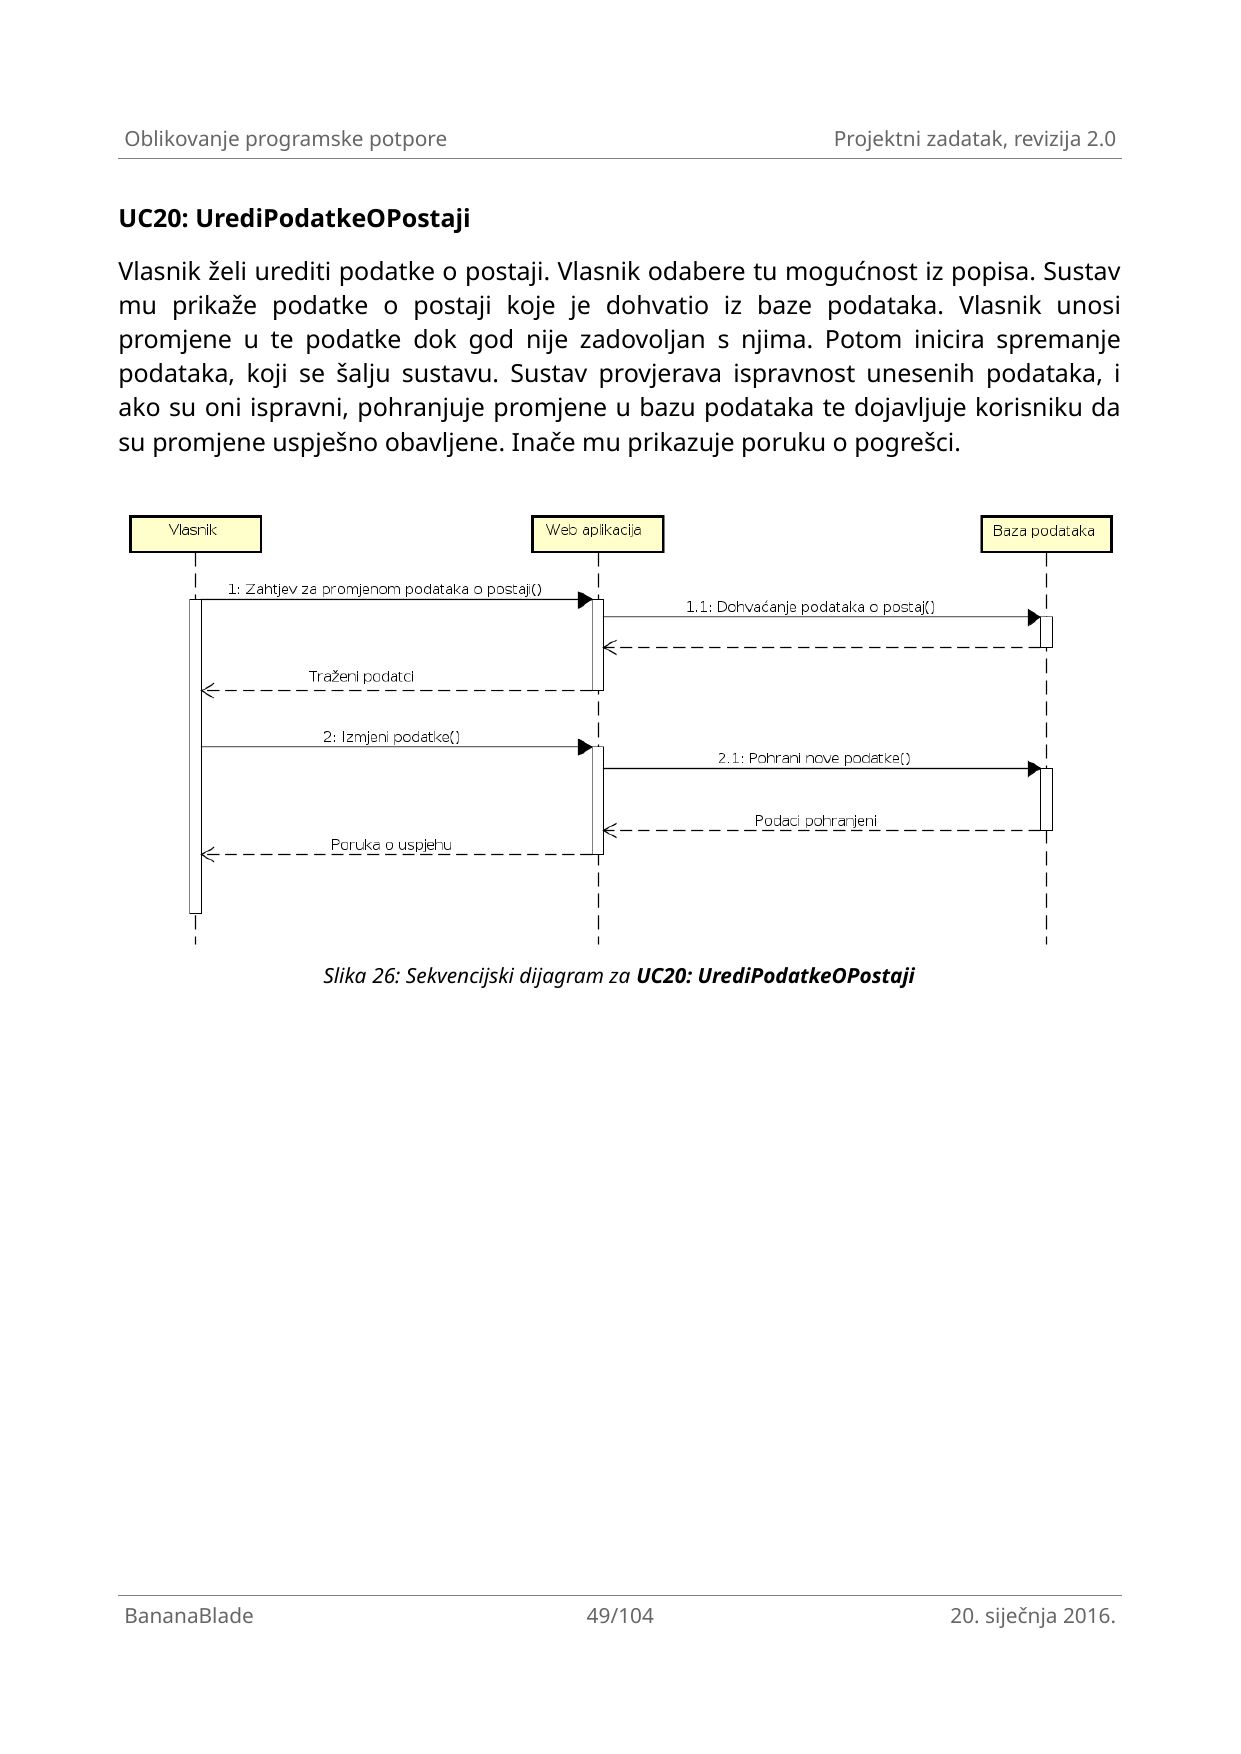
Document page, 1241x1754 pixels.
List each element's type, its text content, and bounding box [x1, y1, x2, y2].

subtitle UC20: UrediPodatkeOPostaji [118, 201, 1122, 234]
text Vlasnik želi urediti podatke o postaji. Vlasnik odabere tu mogućnost iz popisa. Sustav mu prikaže podatke o postaji koje je dohvatio iz baze podataka. Vlasnik unosi promjene u te podatke dok god nije zadovoljan s njima. Potom inicira spremanje podataka, koji se šalju sustavu. Sustav provjerava ispravnost unesenih podataka, i ako su oni ispravni, pohranjuje promjene u bazu podataka te dojavljuje korisniku da su promjene uspješno obavljene. Inače mu prikazuje poruku o pogrešci. [118, 254, 1122, 458]
picture [118, 504, 1123, 956]
text Slika 26: Sekvencijski dijagram za UC20: UrediPodatkeOPostaji [118, 956, 1122, 989]
